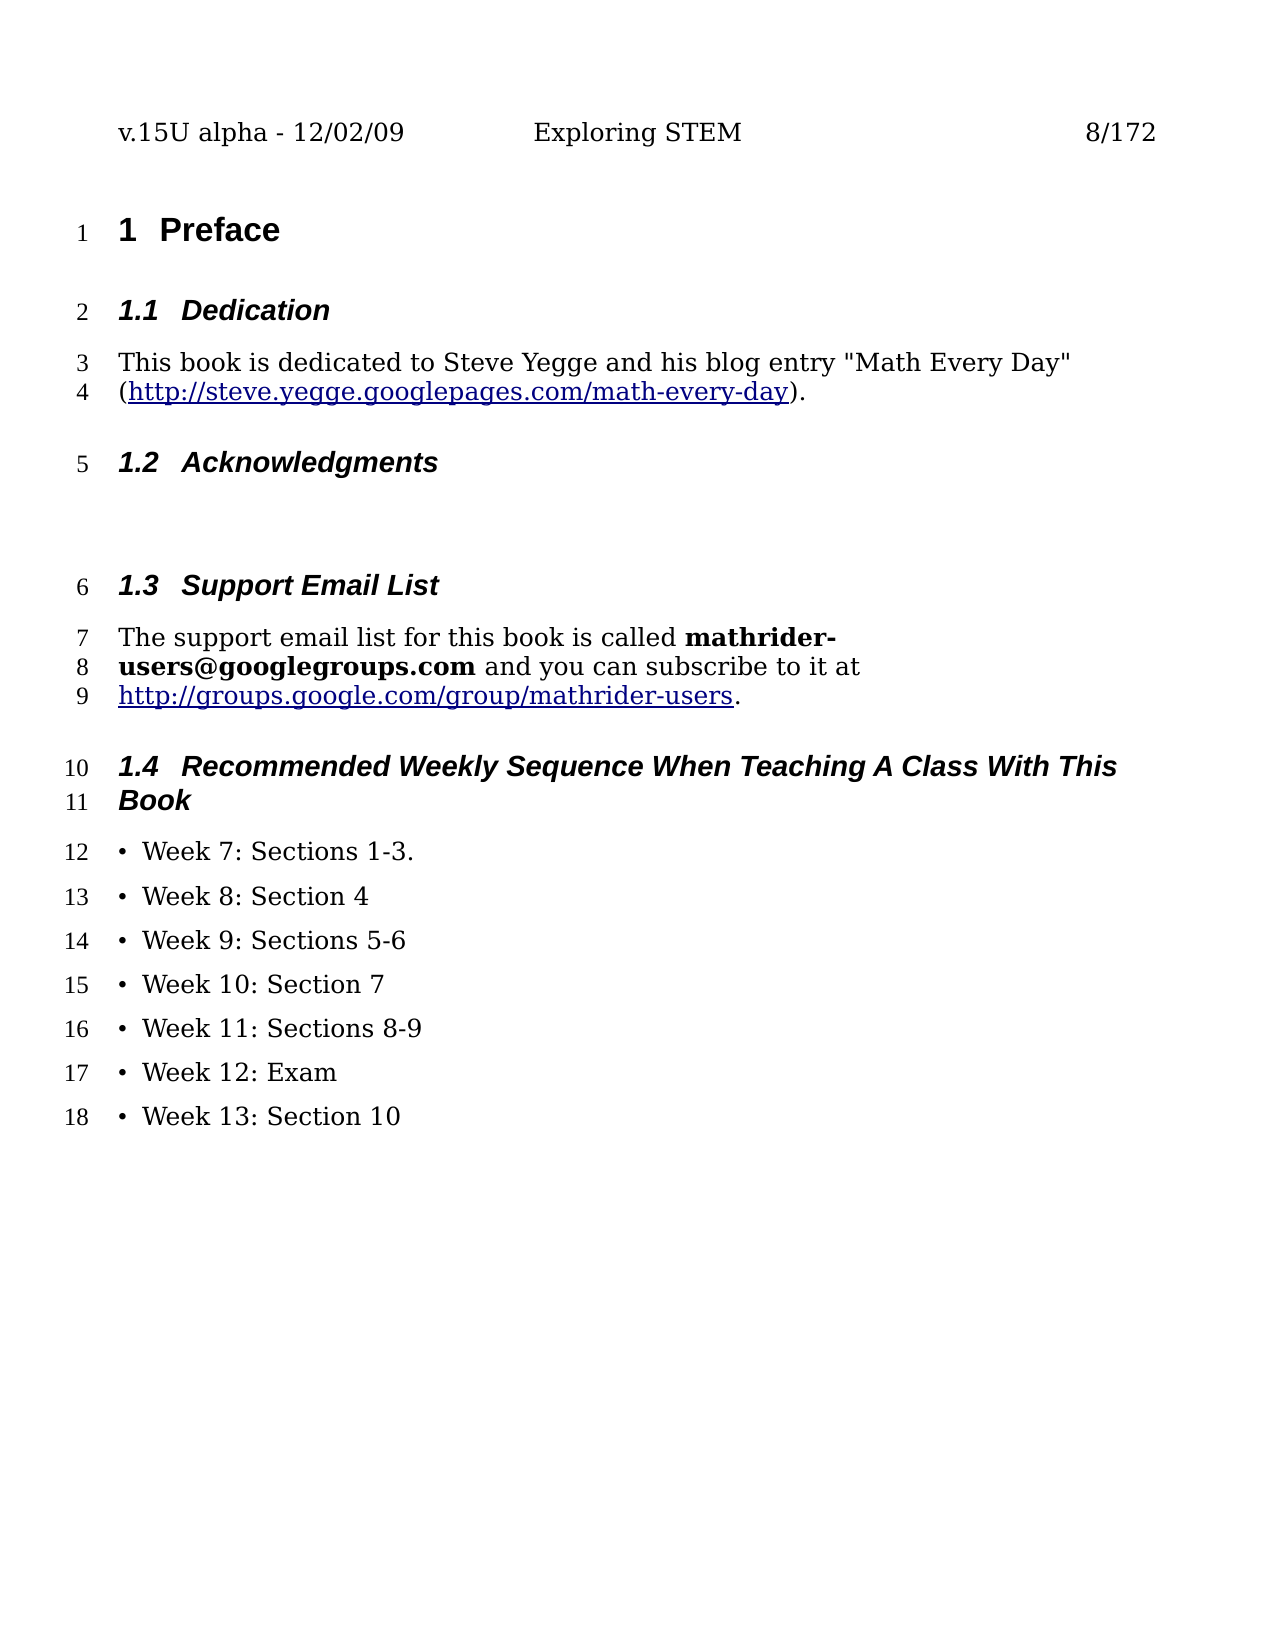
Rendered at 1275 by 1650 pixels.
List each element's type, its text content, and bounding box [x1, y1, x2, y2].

subtitle Preface [118, 210, 1157, 248]
list Week 8: Section 4 [118, 882, 1157, 911]
subtitle Recommended Weekly Sequence When Teaching A Class With This Book [118, 749, 1157, 817]
list Week 7: Sections 1-3. [118, 837, 1157, 867]
text The support email list for this book is called mathrider-users@googlegroups.com and you can subscribe to it at http://groups.google.com/group/mathrider-users. [118, 622, 1157, 710]
subtitle Acknowledgments [118, 445, 1157, 479]
list Week 9: Sections 5-6 [118, 926, 1157, 955]
list Week 11: Sections 8-9 [118, 1014, 1157, 1043]
subtitle Support Email List [118, 568, 1157, 602]
list Week 12: Exam [118, 1058, 1157, 1087]
subtitle Dedication [118, 293, 1157, 327]
list Week 10: Section 7 [118, 970, 1157, 999]
list Week 13: Section 10 [118, 1102, 1157, 1132]
text This book is dedicated to Steve Yegge and his blog entry "Math Every Day" (http://steve.yegge.googlepages.com/math-every-day). [118, 348, 1157, 406]
